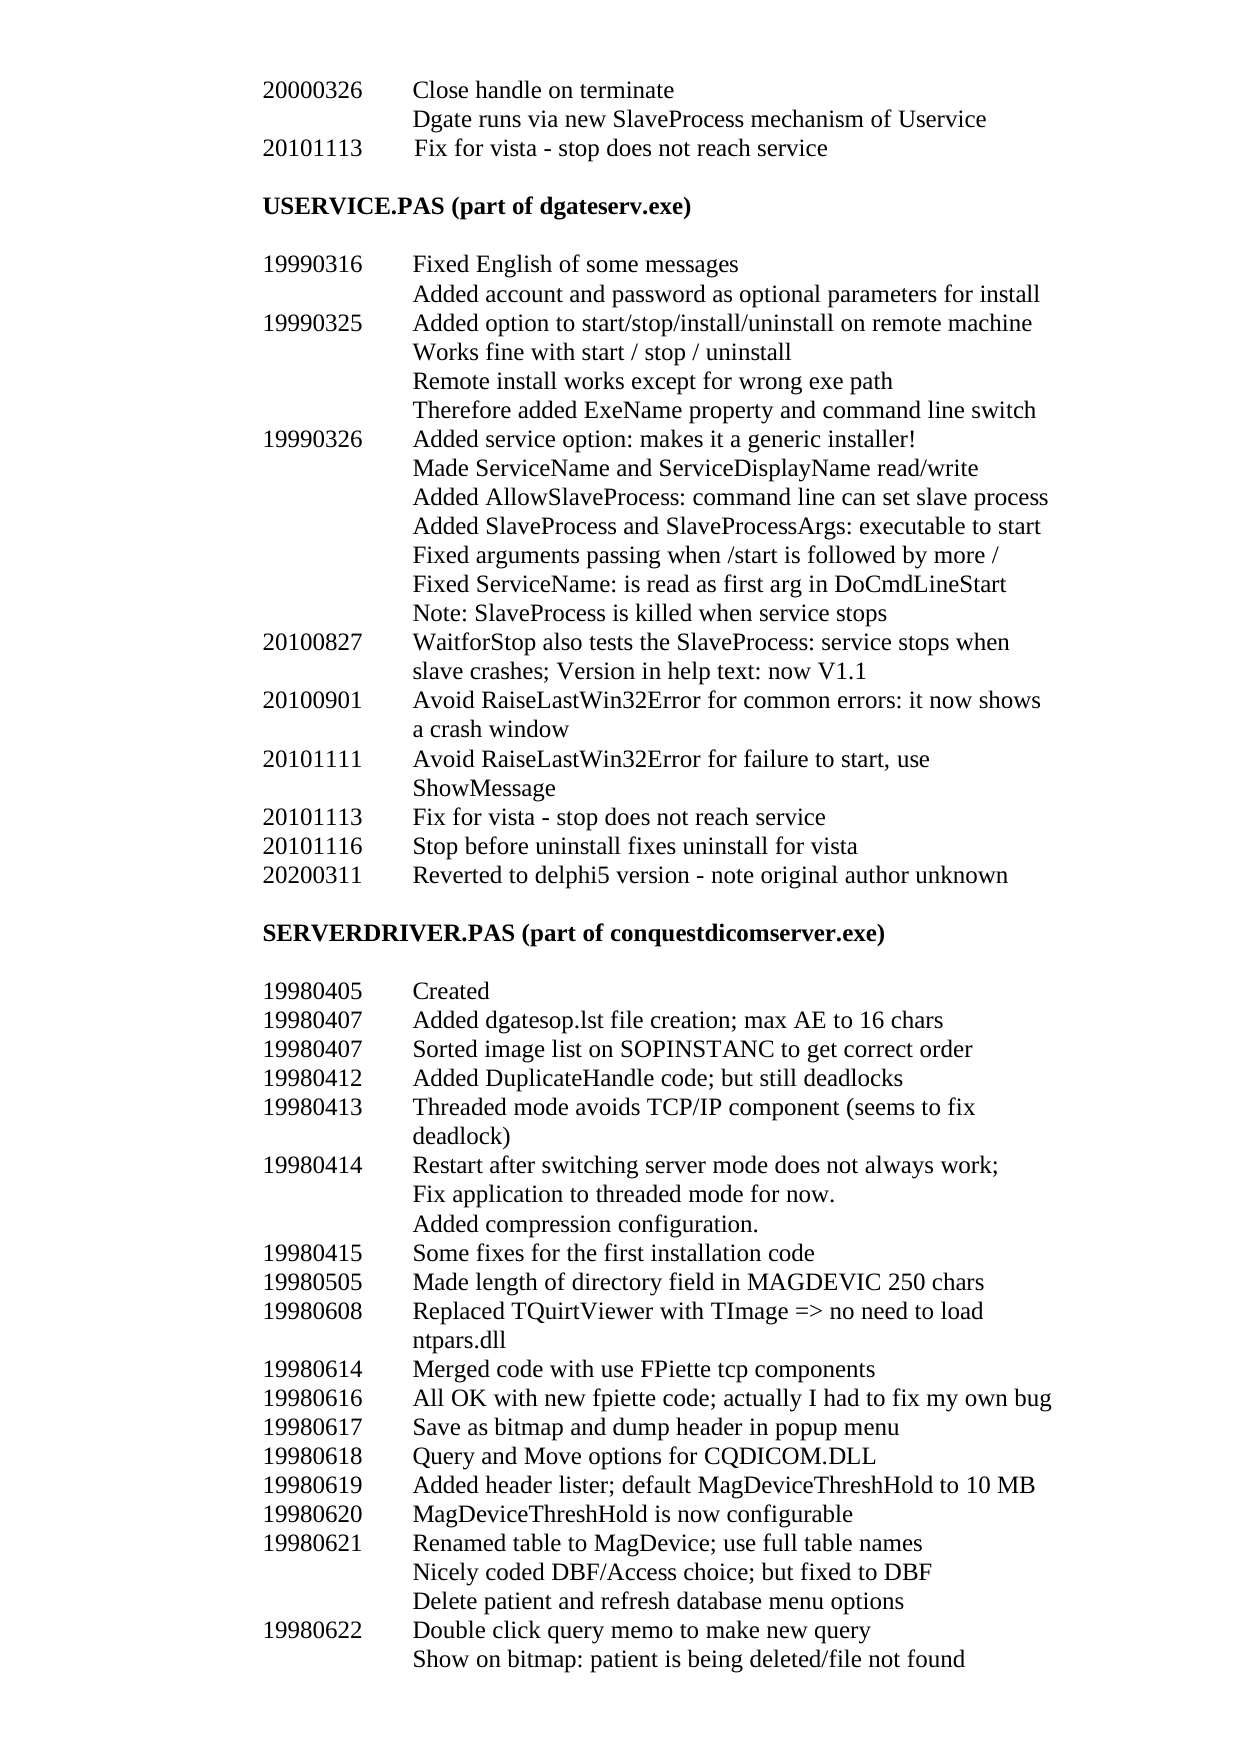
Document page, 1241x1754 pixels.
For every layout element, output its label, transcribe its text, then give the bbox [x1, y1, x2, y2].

text 19980415 Some fixes for the first installation code [187, 1237, 1053, 1267]
text 19990326 Added service option: makes it a generic installer! Made ServiceName and ServiceDisplayName read/write [262, 424, 1053, 482]
text 19980622 Double click query memo to make new query [187, 1615, 1053, 1644]
text 19990325 Added option to start/stop/install/uninstall on remote machine Works fine with start / stop / uninstall Remote install works except for wrong exe path Therefore added ExeName property and command line switch [262, 307, 1053, 424]
text 20000326 Close handle on terminate Dgate runs via new SlaveProcess mechanism of Uservice [262, 75, 1053, 133]
text 20101113 Fix for vista - stop does not reach service [187, 802, 1053, 831]
text 19980405 Created [187, 976, 1053, 1005]
text 19980414 Restart after switching server mode does not always work; Fix application to threaded mode for now. [262, 1150, 1053, 1208]
text 19980407 Added dgatesop.lst file creation; max AE to 16 chars [187, 1005, 1053, 1034]
text 19980614 Merged code with use FPiette tcp components [187, 1354, 1053, 1383]
text 20101116 Stop before uninstall fixes uninstall for vista [187, 831, 1053, 860]
text Delete patient and refresh database menu options [337, 1586, 1053, 1615]
text Fixed arguments passing when /start is followed by more / [337, 540, 1053, 569]
text 19980505 Made length of directory field in MAGDEVIC 250 chars [187, 1267, 1053, 1296]
text 20101113 Fix for vista - stop does not reach service [262, 133, 1053, 162]
text 19990316 Fixed English of some messages Added account and password as optional parameters for install [262, 249, 1053, 307]
text Added compression configuration. [337, 1208, 1053, 1237]
text Show on bitmap: patient is being deleted/file not found [337, 1644, 1053, 1673]
text 19980619 Added header lister; default MagDeviceThreshHold to 10 MB [187, 1470, 1053, 1499]
text 20200311 Reverted to delphi5 version - note original author unknown [187, 860, 1053, 889]
text 19980618 Query and Move options for CQDICOM.DLL [187, 1441, 1053, 1470]
text 20101111 Avoid RaiseLastWin32Error for failure to start, use ShowMessage [187, 743, 1053, 802]
text Added AllowSlaveProcess: command line can set slave process [337, 482, 1053, 511]
text Fixed ServiceName: is read as first arg in DoCmdLineStart [337, 569, 1053, 598]
text Note: SlaveProcess is killed when service stops [337, 598, 1053, 627]
text 19980412 Added DuplicateHandle code; but still deadlocks [187, 1063, 1053, 1092]
text 19980621 Renamed table to MagDevice; use full table names [187, 1528, 1053, 1557]
text USERVICE.PAS (part of dgateserv.exe) [187, 191, 1053, 220]
text Added SlaveProcess and SlaveProcessArgs: executable to start [337, 511, 1053, 540]
text Nicely coded DBF/Access choice; but fixed to DBF [337, 1557, 1053, 1586]
text SERVERDRIVER.PAS (part of conquestdicomserver.exe) [187, 918, 1053, 947]
text 20100901 Avoid RaiseLastWin32Error for common errors: it now shows a crash window [187, 685, 1053, 743]
text 19980616 All OK with new fpiette code; actually I had to fix my own bug [187, 1383, 1053, 1412]
text 19980608 Replaced TQuirtViewer with TImage => no need to load ntpars.dll [262, 1296, 1053, 1354]
text 20100827 WaitforStop also tests the SlaveProcess: service stops when slave crashes; Version in help text: now V1.1 [187, 627, 1053, 685]
text 19980407 Sorted image list on SOPINSTANC to get correct order [187, 1034, 1053, 1063]
text 19980620 MagDeviceThreshHold is now configurable [187, 1499, 1053, 1528]
text 19980617 Save as bitmap and dump header in popup menu [187, 1412, 1053, 1441]
text 19980413 Threaded mode avoids TCP/IP component (seems to fix deadlock) [262, 1092, 1053, 1150]
